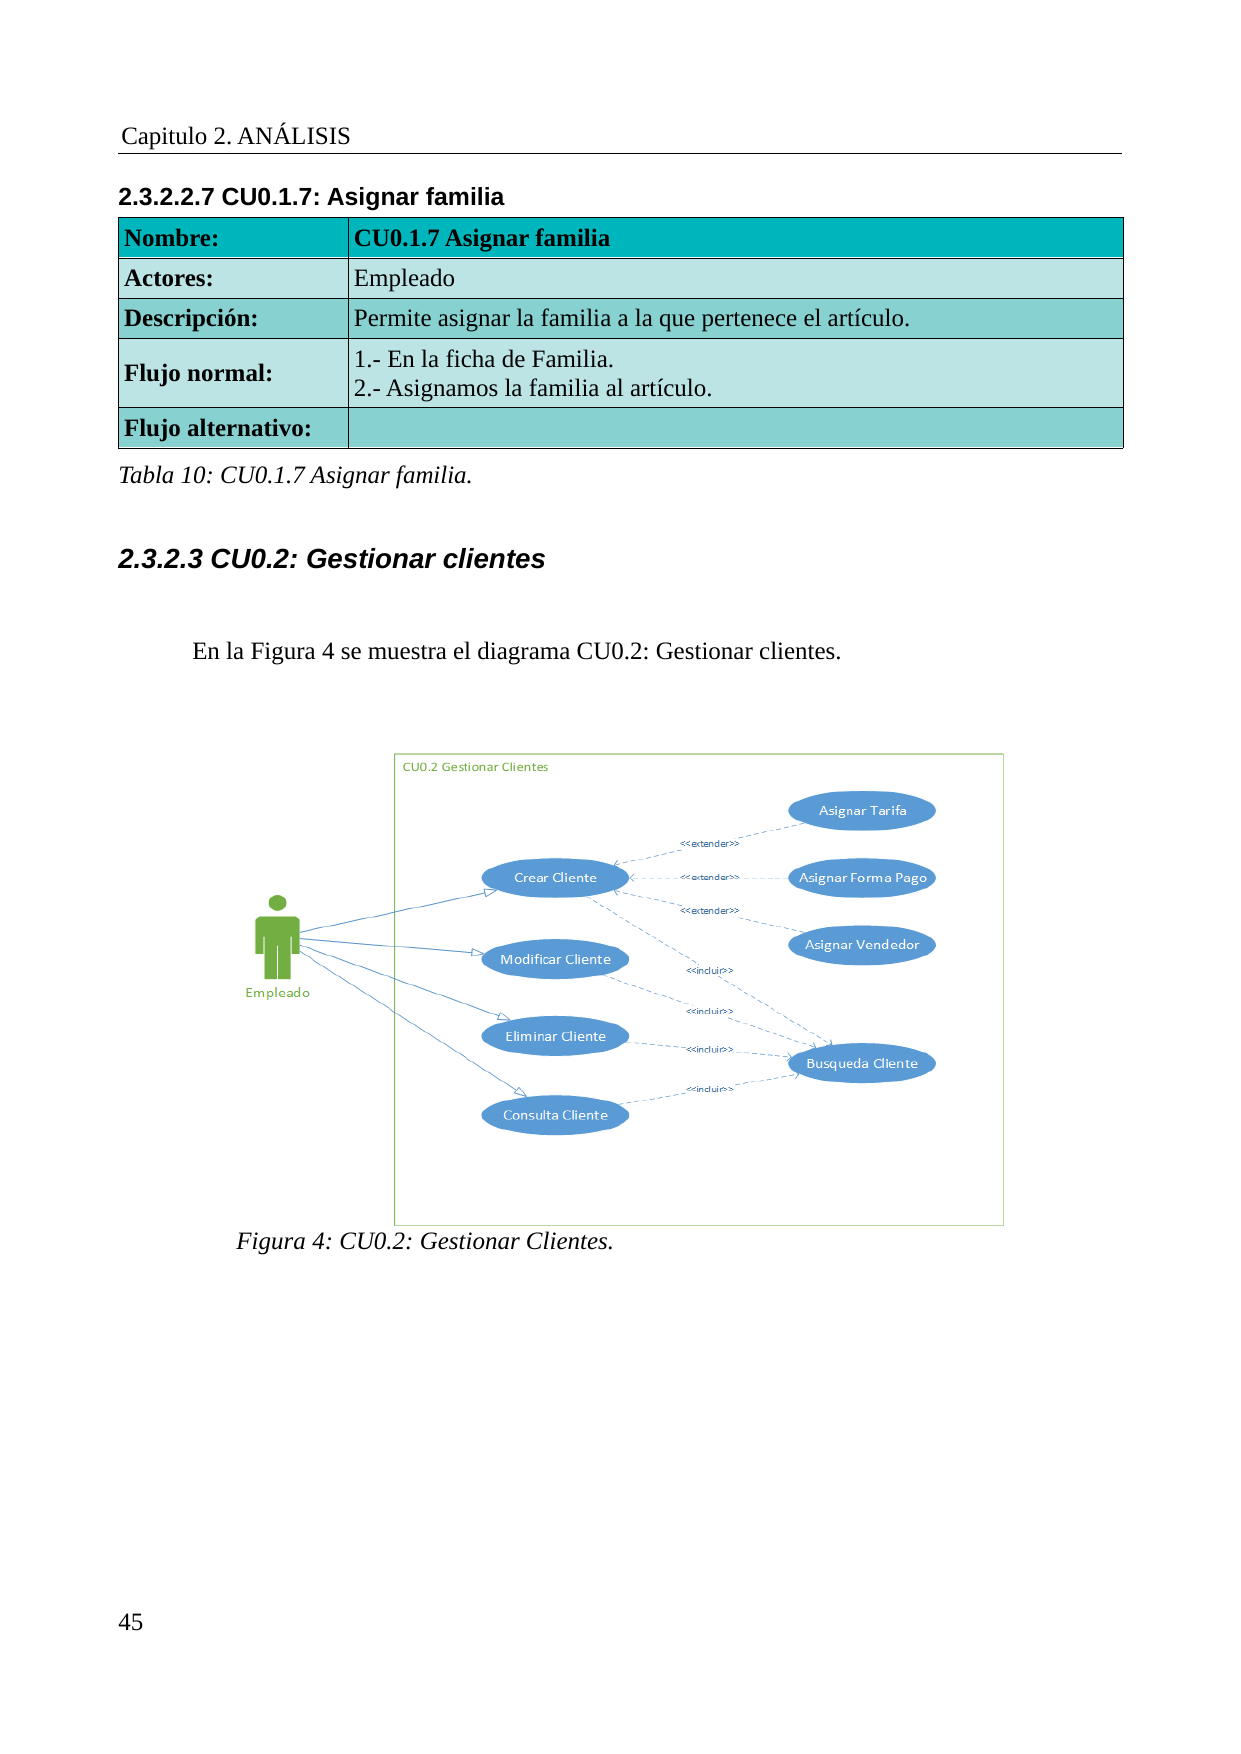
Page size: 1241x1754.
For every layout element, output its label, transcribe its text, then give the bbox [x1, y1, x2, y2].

table_cell Actores: [119, 259, 348, 298]
table_header CU0.1.7 Asignar familia [349, 218, 1123, 257]
table_cell [349, 408, 1123, 447]
subtitle 2.3.2.2.7 CU0.1.7: Asignar familia [118, 182, 1122, 211]
text En la Figura 4 se muestra el diagrama CU0.2: Gestionar clientes. [118, 636, 1122, 665]
table_cell Flujo normal: [119, 339, 348, 407]
table_cell Flujo alternativo: [119, 408, 348, 447]
table_cell Permite asignar la familia a la que pertenece el artículo. [349, 299, 1123, 338]
picture [236, 753, 1004, 1226]
text Tabla 10: CU0.1.7 Asignar familia. [118, 460, 1122, 489]
table_header Nombre: [119, 218, 348, 257]
text Figura 4: CU0.2: Gestionar Clientes. [236, 1226, 1004, 1255]
subtitle 2.3.2.3 CU0.2: Gestionar clientes [118, 542, 1122, 574]
table_cell Descripción: [119, 299, 348, 338]
table_cell 1.- En la ficha de Familia. 2.- Asignamos la familia al artículo. [349, 339, 1123, 407]
table_cell Empleado [349, 259, 1123, 298]
